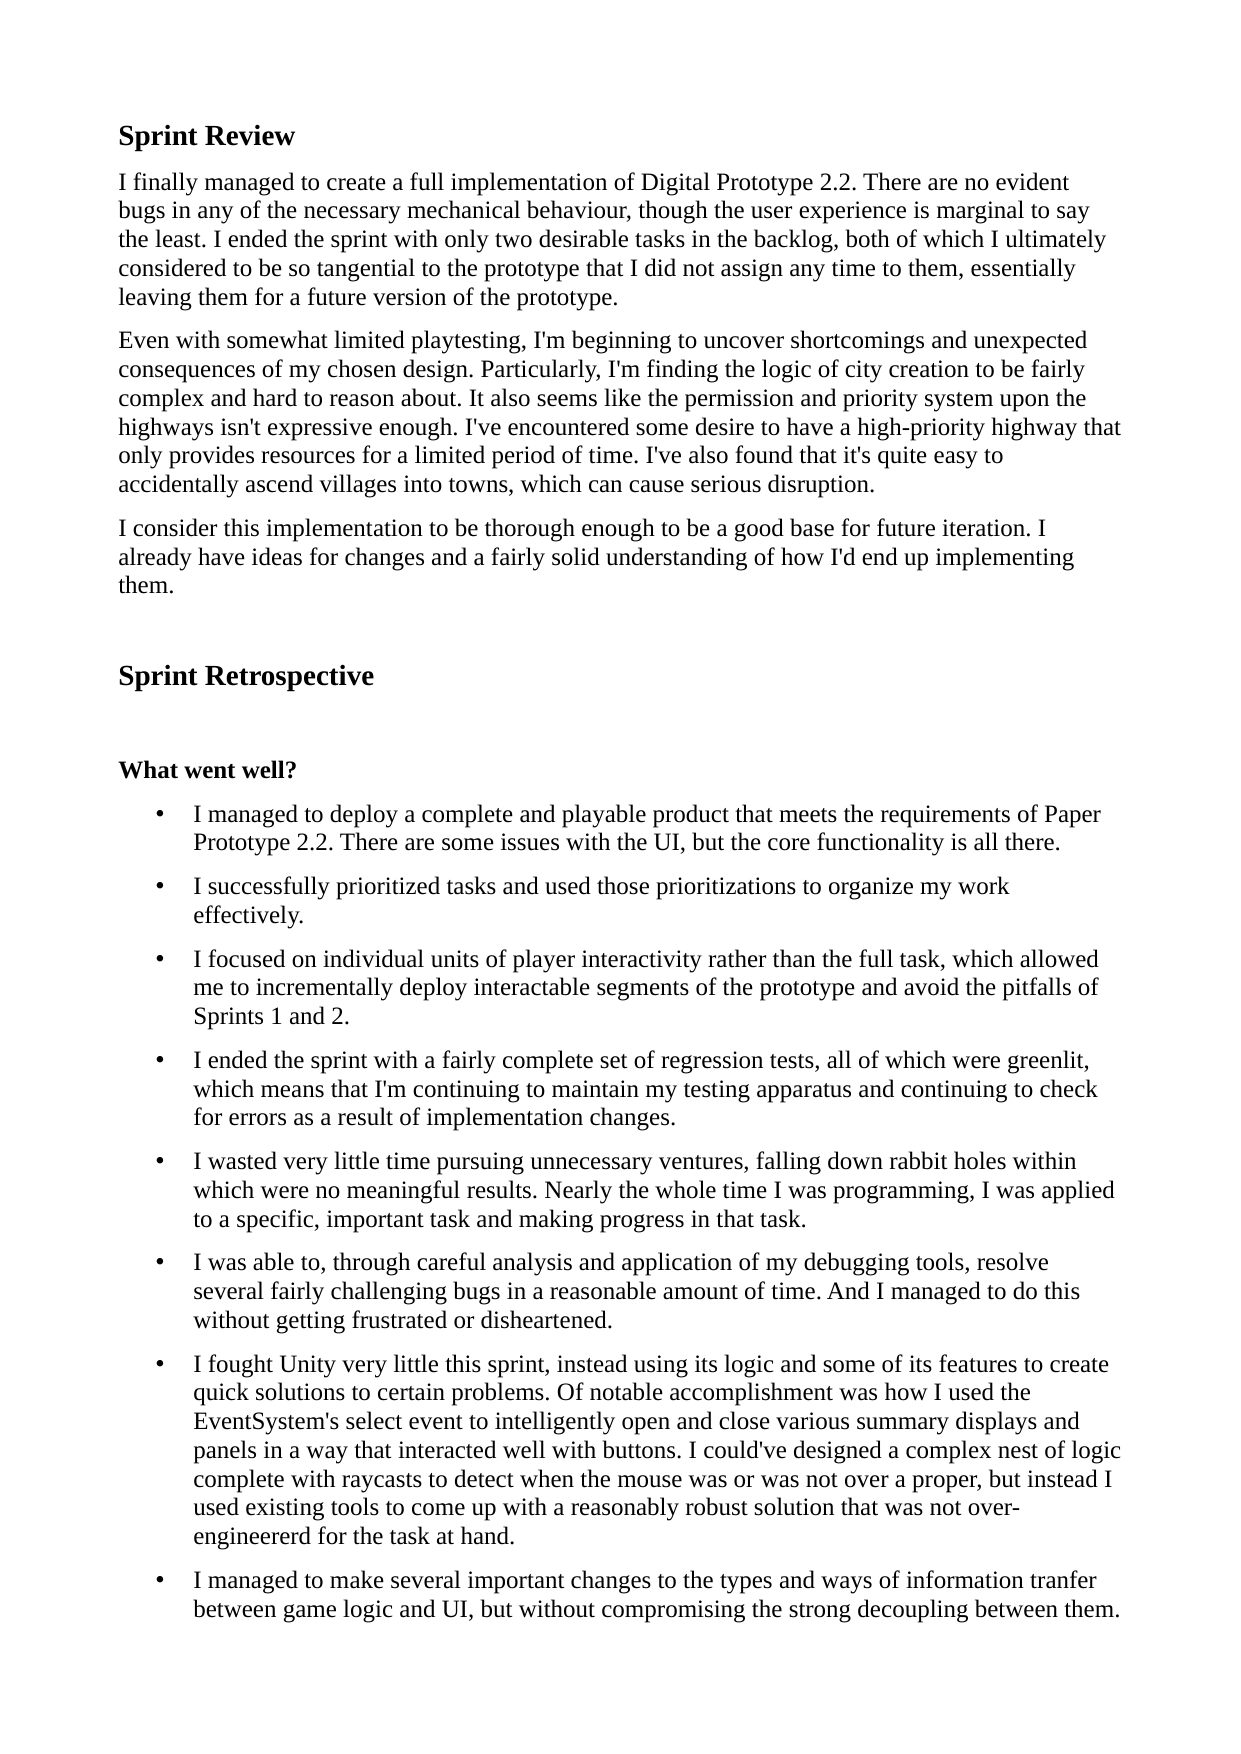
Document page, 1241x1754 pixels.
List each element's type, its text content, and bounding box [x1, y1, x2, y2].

text Sprint Review [118, 118, 1122, 152]
text I finally managed to create a full implementation of Digital Prototype 2.2. There are no evident bugs in any of the necessary mechanical behaviour, though the user experience is marginal to say the least. I ended the sprint with only two desirable tasks in the backlog, both of which I ultimately considered to be so tangential to the prototype that I did not assign any time to them, essentially leaving them for a future version of the prototype. [118, 167, 1122, 310]
text What went well? [118, 755, 1122, 784]
list I was able to, through careful analysis and application of my debugging tools, resolve several fairly challenging bugs in a reasonable amount of time. And I managed to do this without getting frustrated or disheartened. [156, 1247, 1122, 1334]
text Sprint Retrospective [118, 658, 1122, 691]
list I wasted very little time pursuing unnecessary ventures, falling down rabbit holes within which were no meaningful results. Nearly the whole time I was programming, I was applied to a specific, important task and making progress in that task. [156, 1146, 1122, 1232]
text Even with somewhat limited playtesting, I'm beginning to uncover shortcomings and unexpected consequences of my chosen design. Particularly, I'm finding the logic of city creation to be fairly complex and hard to reason about. It also seems like the permission and priority system upon the highways isn't expressive enough. I've encountered some desire to have a high-priority highway that only provides resources for a limited period of time. I've also found that it's quite easy to accidentally ascend villages into towns, which can cause serious disruption. [118, 325, 1122, 498]
list I ended the sprint with a fairly complete set of regression tests, all of which were greenlit, which means that I'm continuing to maintain my testing apparatus and continuing to check for errors as a result of implementation changes. [156, 1045, 1122, 1131]
text I consider this implementation to be thorough enough to be a good base for future iteration. I already have ideas for changes and a fairly solid understanding of how I'd end up implementing them. [118, 513, 1122, 599]
list I managed to make several important changes to the types and ways of information tranfer between game logic and UI, but without compromising the strong decoupling between them. [156, 1565, 1122, 1622]
list I focused on individual units of player interactivity rather than the full task, which allowed me to incrementally deploy interactable segments of the prototype and avoid the pitfalls of Sprints 1 and 2. [156, 944, 1122, 1030]
list I fought Unity very little this sprint, instead using its logic and some of its features to create quick solutions to certain problems. Of notable accomplishment was how I used the EventSystem's select event to intelligently open and close various summary displays and panels in a way that interacted well with buttons. I could've designed a complex nest of logic complete with raycasts to detect when the mouse was or was not over a proper, but instead I used existing tools to come up with a reasonably robust solution that was not over-engineererd for the task at hand. [156, 1349, 1122, 1550]
list I managed to deploy a complete and playable product that meets the requirements of Paper Prototype 2.2. There are some issues with the UI, but the core functionality is all there. [156, 799, 1122, 856]
list I successfully prioritized tasks and used those prioritizations to organize my work effectively. [156, 871, 1122, 929]
